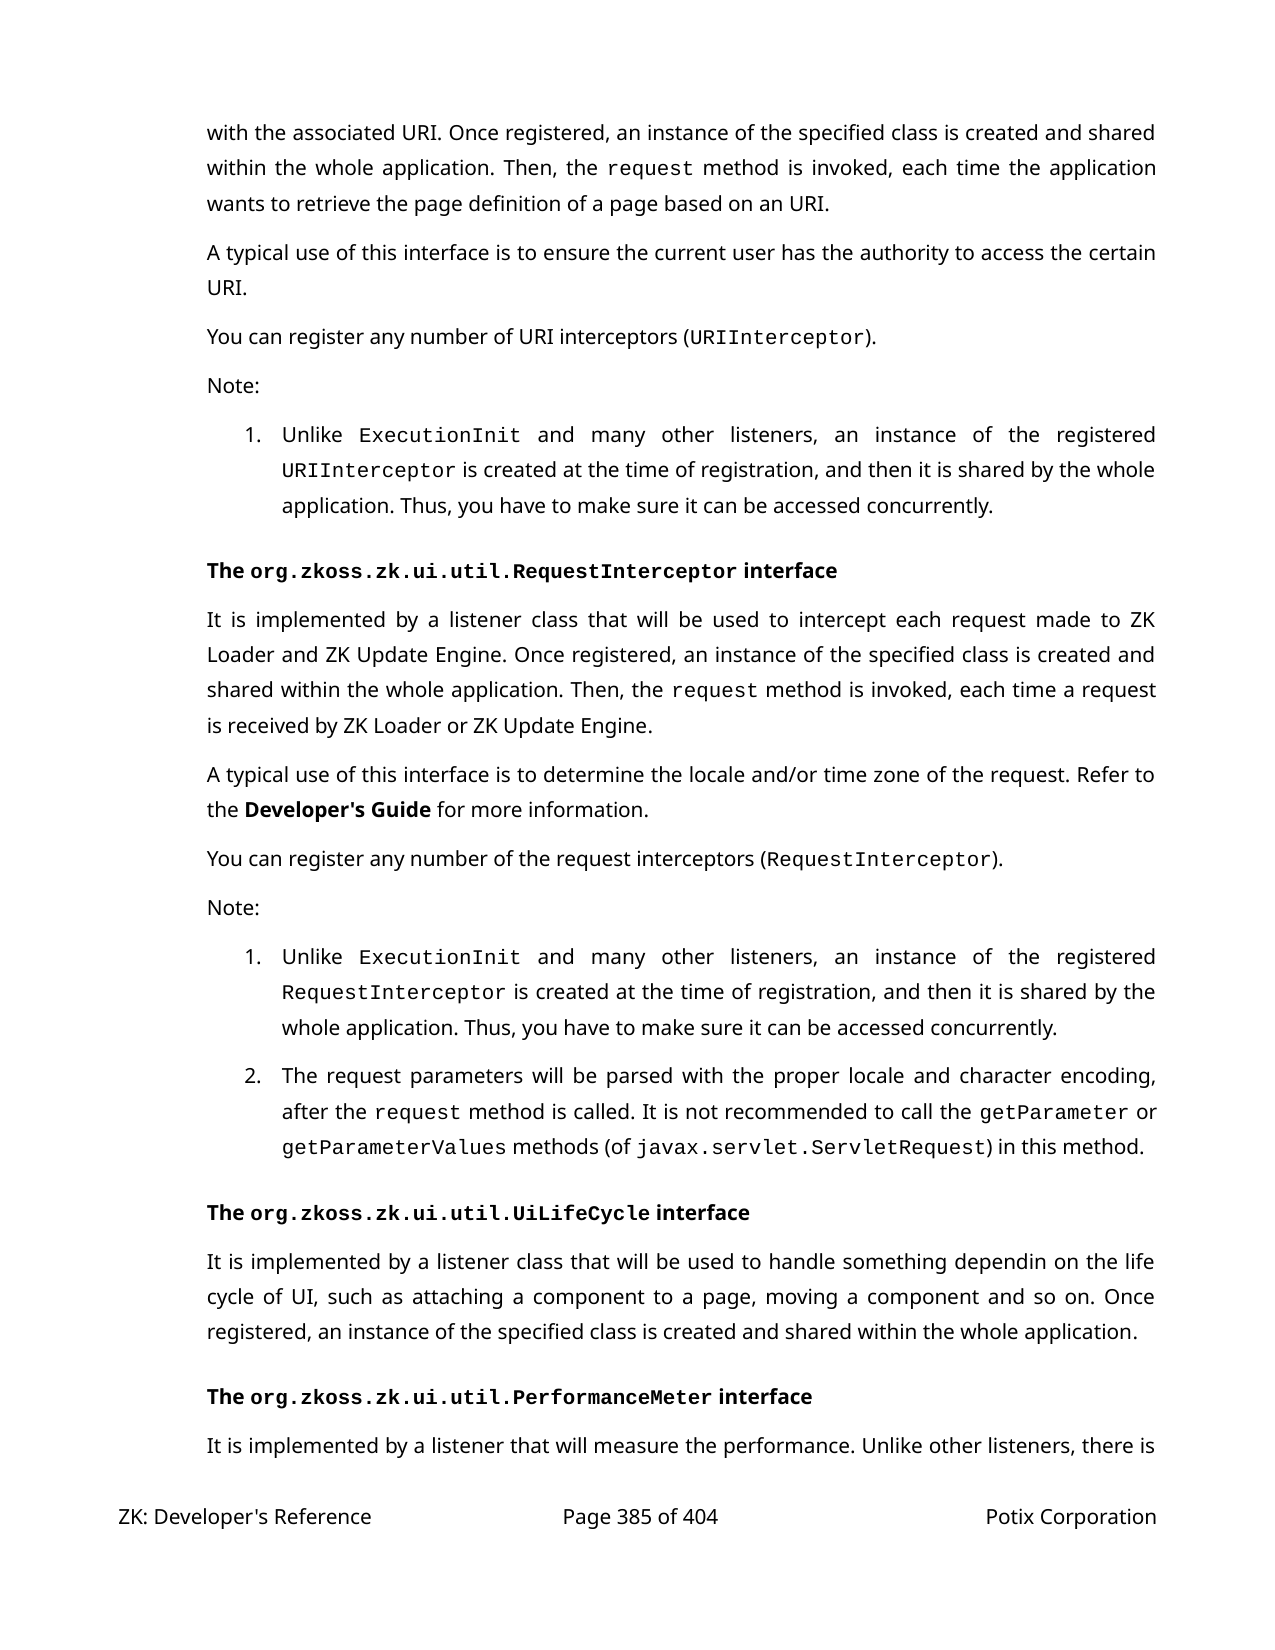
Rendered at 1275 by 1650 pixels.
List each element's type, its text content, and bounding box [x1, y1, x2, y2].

list The request parameters will be parsed with the proper locale and character encoding, after the request method is called. It is not recommended to call the getParameter or getParameterValues methods (of javax.servlet.ServletRequest) in this method. [244, 1062, 1157, 1161]
list Unlike ExecutionInit and many other listeners, an instance of the registered URIInterceptor is created at the time of registration, and then it is shared by the whole application. Thus, you have to make sure it can be accessed concurrently. [244, 420, 1157, 519]
text Note: [207, 893, 1157, 921]
text You can register any number of URI interceptors (URIInterceptor). [207, 322, 1157, 350]
text with the associated URI. Once registered, an instance of the specified class is created and shared within the whole application. Then, the request method is invoked, each time the application wants to retrieve the page definition of a page based on an URI. [207, 118, 1157, 217]
text A typical use of this interface is to determine the locale and/or time zone of the request. Refer to the Developer's Guide for more information. [207, 760, 1157, 823]
text Note: [207, 371, 1157, 399]
text It is implemented by a listener class that will be used to handle something dependin on the life cycle of UI, such as attaching a component to a page, moving a component and so on. Once registered, an instance of the specified class is created and shared within the whole application. [207, 1247, 1157, 1345]
list Unlike ExecutionInit and many other listeners, an instance of the registered RequestInterceptor is created at the time of registration, and then it is shared by the whole application. Thus, you have to make sure it can be accessed concurrently. [244, 942, 1157, 1041]
text You can register any number of the request interceptors (RequestInterceptor). [207, 844, 1157, 872]
text A typical use of this interface is to ensure the current user has the authority to access the certain URI. [207, 238, 1157, 301]
text It is implemented by a listener that will measure the performance. Unlike other listeners, there is [207, 1431, 1157, 1459]
subtitle The org.zkoss.zk.ui.util.PerformanceMeter interface [207, 1382, 1157, 1411]
subtitle The org.zkoss.zk.ui.util.RequestInterceptor interface [207, 556, 1157, 584]
subtitle The org.zkoss.zk.ui.util.UiLifeCycle interface [207, 1198, 1157, 1226]
text It is implemented by a listener class that will be used to intercept each request made to ZK Loader and ZK Update Engine. Once registered, an instance of the specified class is created and shared within the whole application. Then, the request method is invoked, each time a request is received by ZK Loader or ZK Update Engine. [207, 605, 1157, 739]
